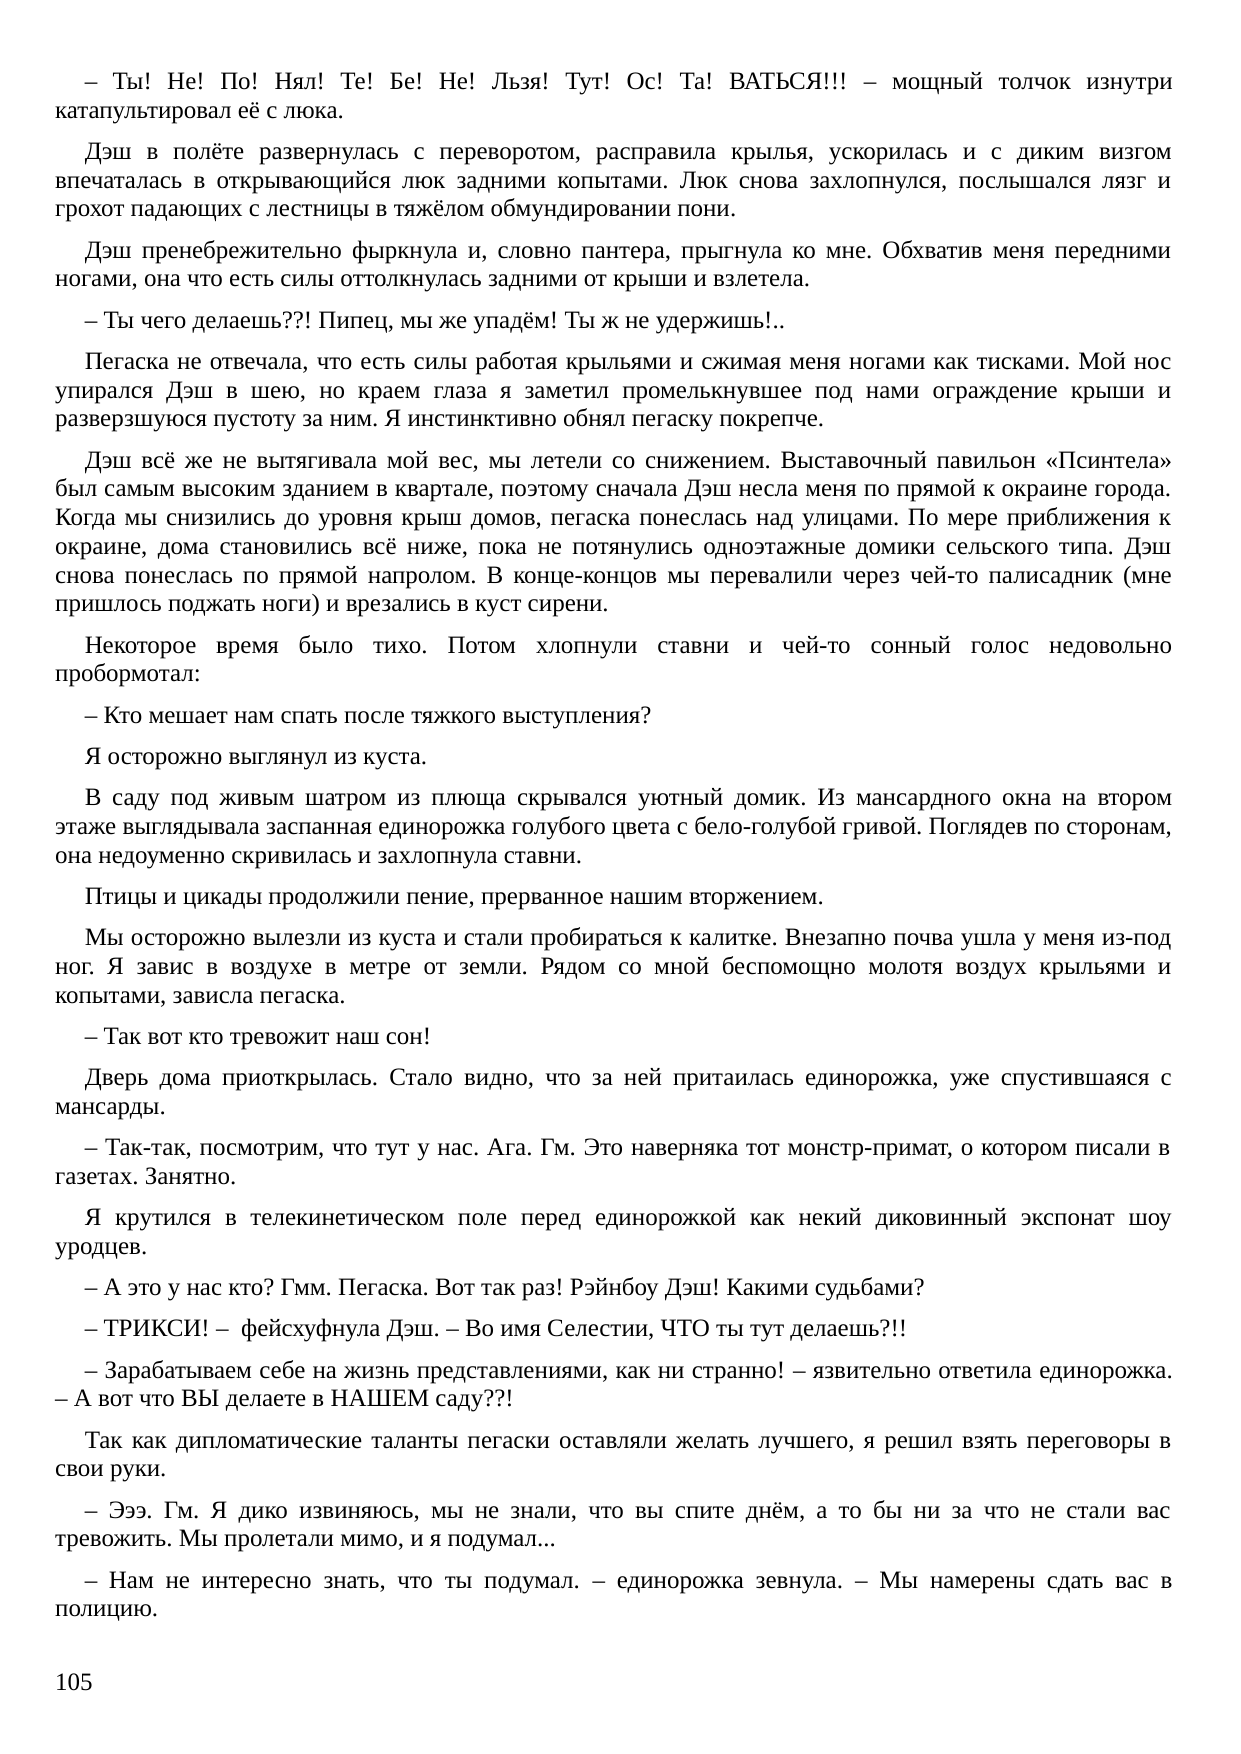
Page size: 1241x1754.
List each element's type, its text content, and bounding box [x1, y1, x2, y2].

text – ТРИКСИ! – фейсхуфнула Дэш. – Во имя Селестии, ЧТО ты тут делаешь?!! [55, 1313, 1173, 1342]
text – Нам не интересно знать, что ты подумал. – единорожка зевнула. – Мы намерены сдать вас в полицию. [55, 1565, 1173, 1622]
text – А это у нас кто? Гмм. Пегаска. Вот так раз! Рэйнбоу Дэш! Какими судьбами? [55, 1272, 1173, 1301]
text – Ты! Не! По! Нял! Те! Бе! Не! Льзя! Тут! Ос! Та! ВАТЬСЯ!!! – мощный толчок изнутри катапультировал её с люка. [55, 66, 1173, 123]
text Я крутился в телекинетическом поле перед единорожкой как некий диковинный экспонат шоу уродцев. [55, 1202, 1173, 1260]
text – Кто мешает нам спать после тяжкого выступления? [55, 700, 1173, 728]
text Я осторожно выглянул из куста. [55, 741, 1173, 770]
text Дэш пренебрежительно фыркнула и, словно пантера, прыгнула ко мне. Обхватив меня передними ногами, она что есть силы оттолкнулась задними от крыши и взлетела. [55, 235, 1173, 292]
text – Эээ. Гм. Я дико извиняюсь, мы не знали, что вы спите днём, а то бы ни за что не стали вас тревожить. Мы пролетали мимо, и я подумал... [55, 1495, 1173, 1552]
text Мы осторожно вылезли из куста и стали пробираться к калитке. Внезапно почва ушла у меня из-под ног. Я завис в воздухе в метре от земли. Рядом со мной беспомощно молотя воздух крыльями и копытами, зависла пегаска. [55, 922, 1173, 1008]
text Дэш в полёте развернулась с переворотом, расправила крылья, ускорилась и с диким визгом впечаталась в открывающийся люк задними копытами. Люк снова захлопнулся, послышался лязг и грохот падающих с лестницы в тяжёлом обмундировании пони. [55, 136, 1173, 222]
text – Зарабатываем себе на жизнь представлениями, как ни странно! – язвительно ответила единорожка. – А вот что ВЫ делаете в НАШЕМ саду??! [55, 1355, 1173, 1412]
text – Так-так, посмотрим, что тут у нас. Ага. Гм. Это наверняка тот монстр-примат, о котором писали в газетах. Занятно. [55, 1132, 1173, 1190]
text – Ты чего делаешь??! Пипец, мы же упадём! Ты ж не удержишь!.. [55, 305, 1173, 333]
text – Так вот кто тревожит наш сон! [55, 1021, 1173, 1050]
text Дэш всё же не вытягивала мой вес, мы летели со снижением. Выставочный павильон «Псинтела» был самым высоким зданием в квартале, поэтому сначала Дэш несла меня по прямой к окраине города. Когда мы снизились до уровня крыш домов, пегаска понеслась над улицами. По мере приближения к окраине, дома становились всё ниже, пока не потянулись одноэтажные домики сельского типа. Дэш снова понеслась по прямой напролом. В конце-концов мы перевалили через чей-то палисадник (мне пришлось поджать ноги) и врезались в куст сирени. [55, 445, 1173, 617]
text Птицы и цикады продолжили пение, прерванное нашим вторжением. [55, 881, 1173, 910]
text В саду под живым шатром из плюща скрывался уютный домик. Из мансардного окна на втором этаже выглядывала заспанная единорожка голубого цвета с бело-голубой гривой. Поглядев по сторонам, она недоуменно скривилась и захлопнула ставни. [55, 782, 1173, 868]
text Пегаска не отвечала, что есть силы работая крыльями и сжимая меня ногами как тисками. Мой нос упирался Дэш в шею, но краем глаза я заметил промелькнувшее под нами ограждение крыши и разверзшуюся пустоту за ним. Я инстинктивно обнял пегаску покрепче. [55, 346, 1173, 432]
text Некоторое время было тихо. Потом хлопнули ставни и чей-то сонный голос недовольно пробормотал: [55, 630, 1173, 687]
text Дверь дома приоткрылась. Стало видно, что за ней притаилась единорожка, уже спустившаяся с мансарды. [55, 1062, 1173, 1120]
text Так как дипломатические таланты пегаски оставляли желать лучшего, я решил взять переговоры в свои руки. [55, 1425, 1173, 1482]
